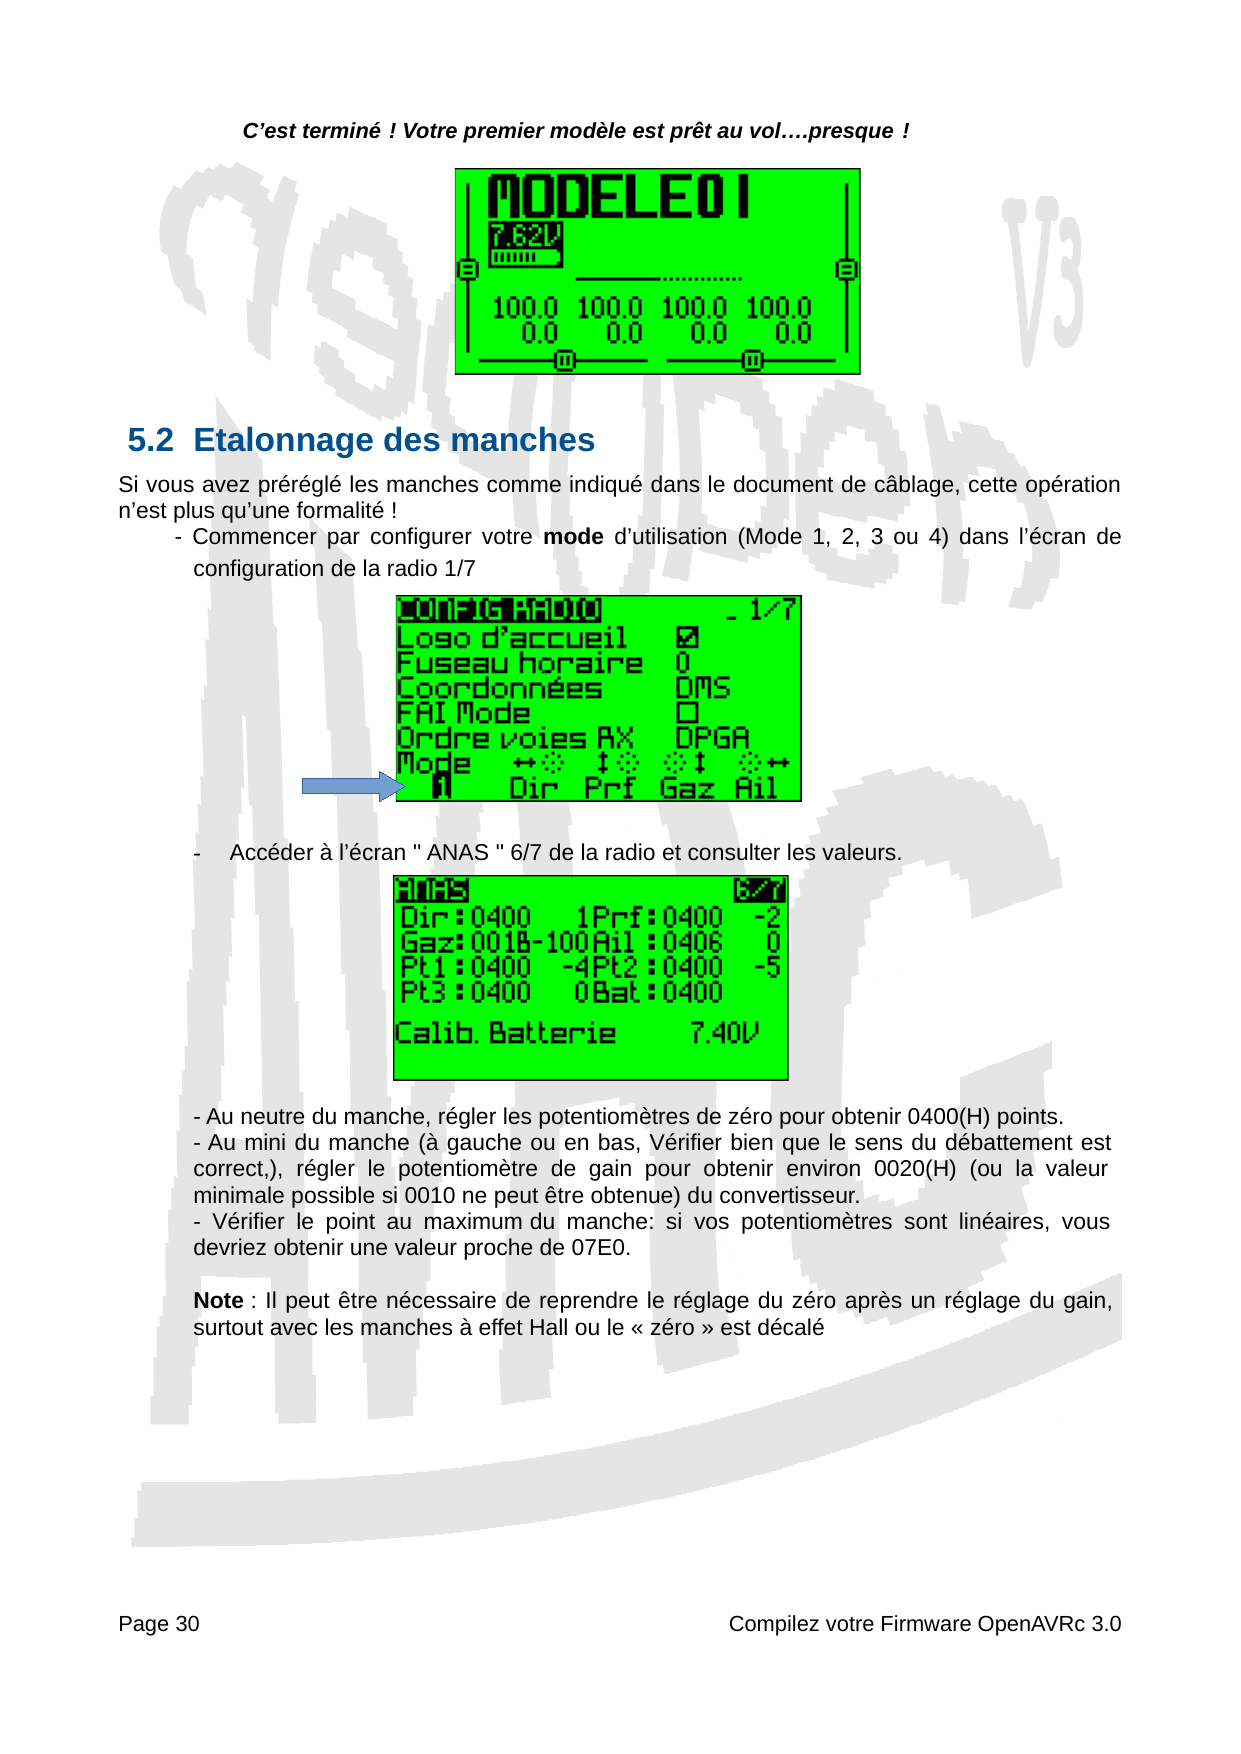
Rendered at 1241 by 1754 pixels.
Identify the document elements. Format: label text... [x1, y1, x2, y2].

list Accéder à l’écran '' ANAS '' 6/7 de la radio et consulter les valeurs. [193, 839, 1122, 865]
text - Vérifier le point au maximum du manche: si vos potentiomètres sont linéaires, vous devriez obtenir une valeur proche de 07E0. [118, 1208, 1122, 1261]
subtitle Etalonnage des manches [118, 419, 1122, 458]
text - Au mini du manche (à gauche ou en bas, Vérifier bien que le sens du débattement est correct,), régler le potentiomètre de gain pour obtenir environ 0020(H) (ou la valeur minimale possible si 0010 ne peut être obtenue) du convertisseur. [118, 1129, 1122, 1208]
text - Au neutre du manche, régler les potentiomètres de zéro pour obtenir 0400(H) points. [118, 1103, 1122, 1129]
picture [393, 875, 789, 1081]
text Note : Il peut être nécessaire de reprendre le réglage du zéro après un réglage du gain, surtout avec les manches à effet Hall ou le « zéro » est décalé [118, 1287, 1122, 1340]
text C’est terminé ! Votre premier modèle est prêt au vol….presque ! [118, 118, 1122, 143]
text - Commencer par configurer votre mode d’utilisation (Mode 1, 2, 3 ou 4) dans l’écran de configuration de la radio 1/7 [174, 523, 1122, 581]
picture [454, 168, 861, 375]
text Si vous avez préréglé les manches comme indiqué dans le document de câblage, cette opération n’est plus qu’une formalité ! [118, 471, 1122, 523]
picture [395, 595, 802, 802]
